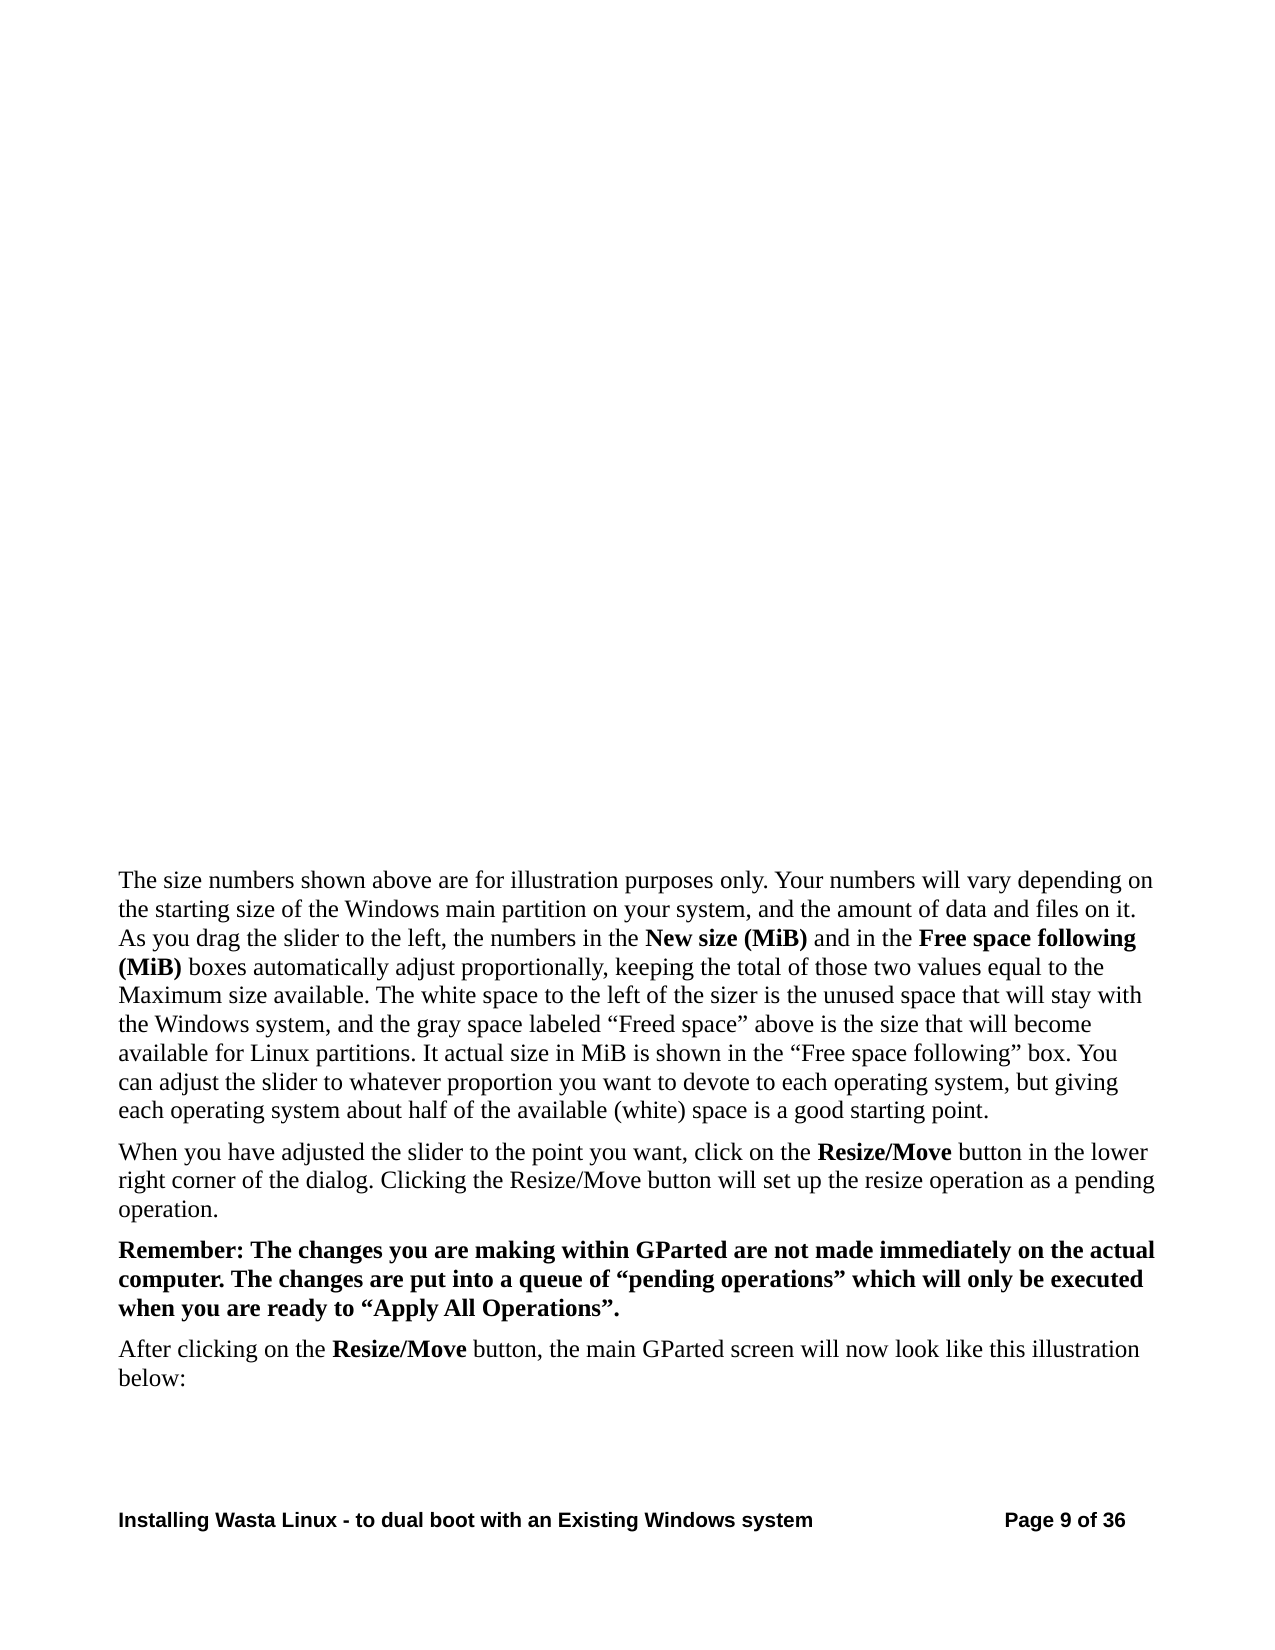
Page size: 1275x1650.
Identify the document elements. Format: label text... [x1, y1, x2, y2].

text Remember: The changes you are making within GParted are not made immediately on the actual computer. The changes are put into a queue of “pending operations” which will only be executed when you are ready to “Apply All Operations”. [118, 1236, 1157, 1322]
text The size numbers shown above are for illustration purposes only. Your numbers will vary depending on the starting size of the Windows main partition on your system, and the amount of data and files on it. As you drag the slider to the left, the numbers in the New size (MiB) and in the Free space following (MiB) boxes automatically adjust proportionally, keeping the total of those two values equal to the Maximum size available. The white space to the left of the sizer is the unused space that will stay with the Windows system, and the gray space labeled “Freed space” above is the size that will become available for Linux partitions. It actual size in MiB is shown in the “Free space following” box. You can adjust the slider to whatever proportion you want to devote to each operating system, but giving each operating system about half of the available (white) space is a good starting point. [118, 866, 1157, 1124]
text When you have adjusted the slider to the point you want, click on the Resize/Move button in the lower right corner of the dialog. Clicking the Resize/Move button will set up the resize operation as a pending operation. [118, 1137, 1157, 1223]
text After clicking on the Resize/Move button, the main GParted screen will now look like this illustration below: [118, 1334, 1157, 1392]
